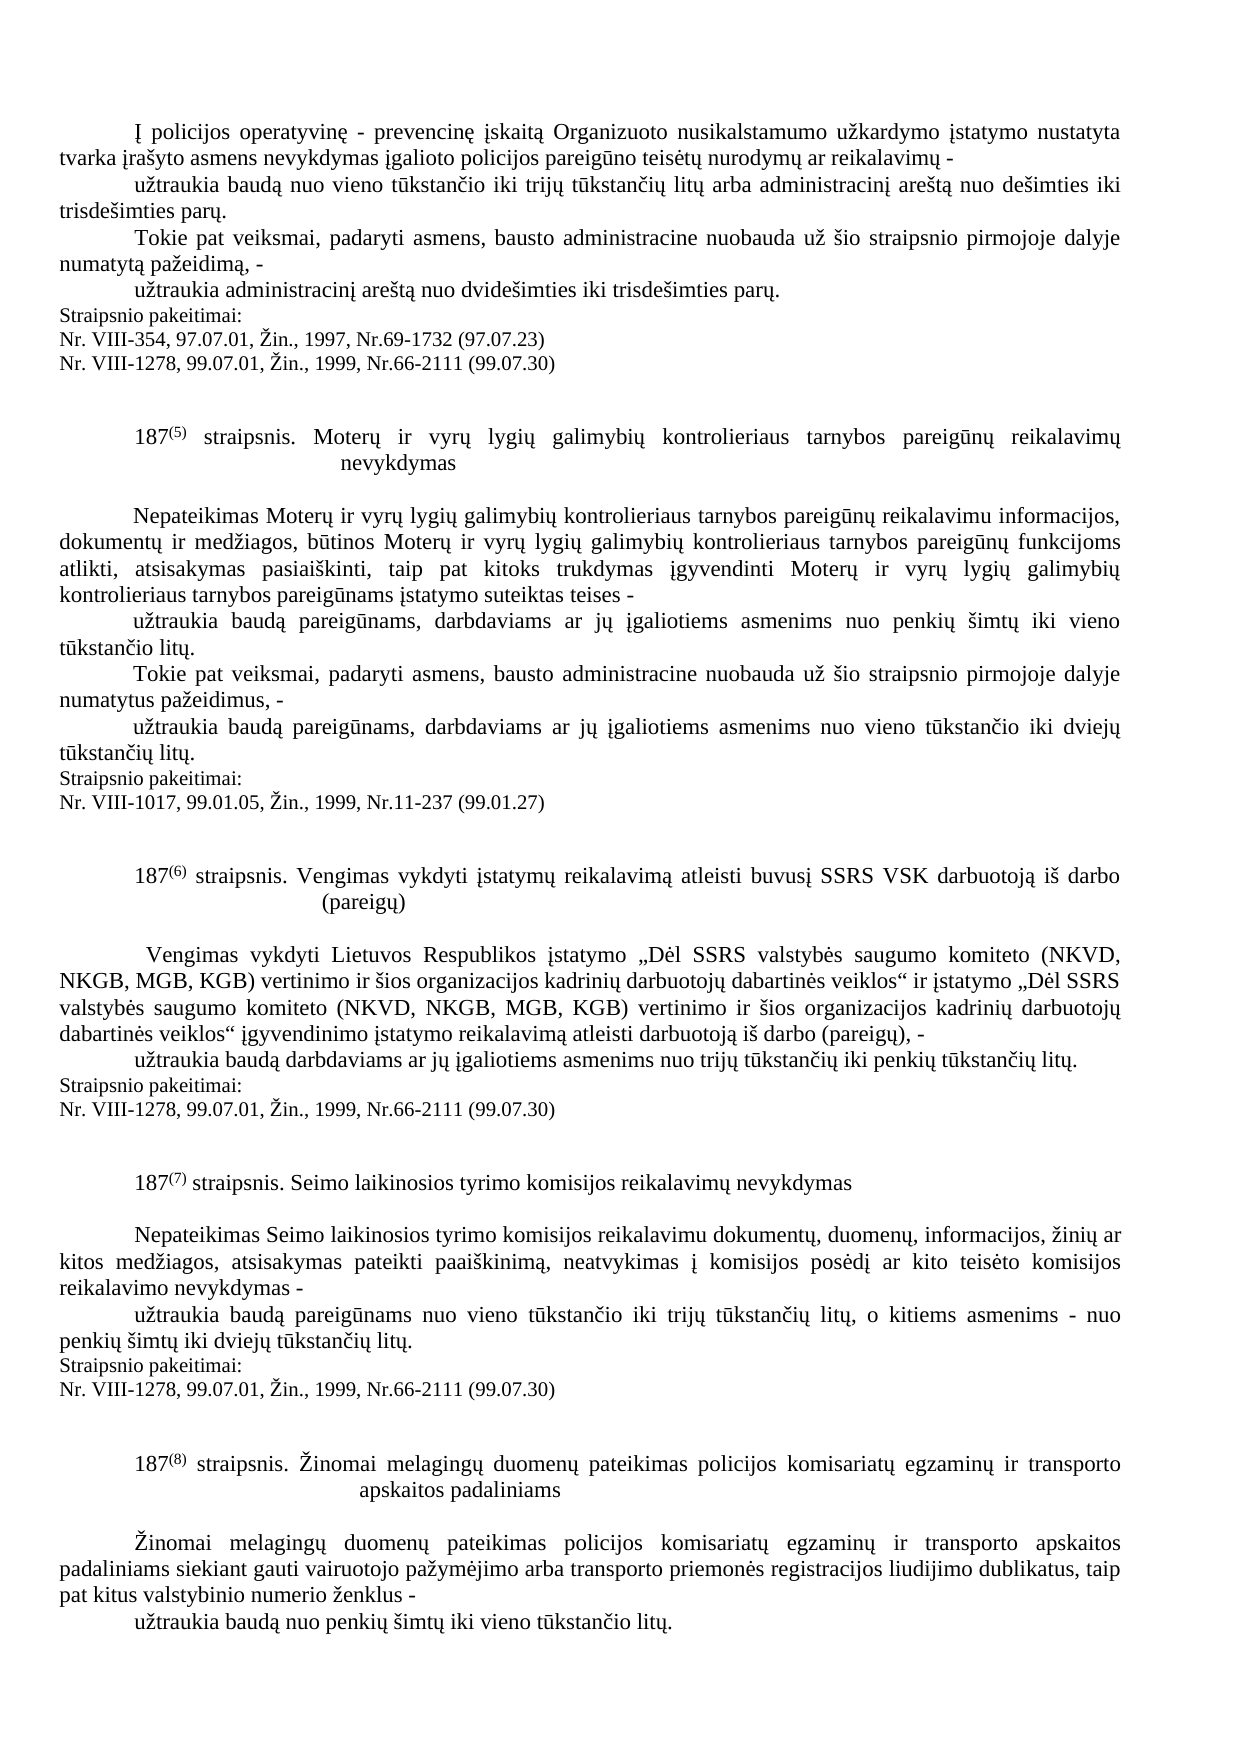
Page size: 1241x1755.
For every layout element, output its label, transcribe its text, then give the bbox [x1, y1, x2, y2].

text Žinomai melagingų duomenų pateikimas policijos komisariatų egzaminų ir transporto apskaitos padaliniams siekiant gauti vairuotojo pažymėjimo arba transporto priemonės registracijos liudijimo dublikatus, taip pat kitus valstybinio numerio ženklus - [59, 1529, 1122, 1608]
text Nr. VIII-354, 97.07.01, Žin., 1997, Nr.69-1732 (97.07.23) [59, 327, 1122, 351]
text užtraukia baudą darbdaviams ar jų įgaliotiems asmenims nuo trijų tūkstančių iki penkių tūkstančių litų. [59, 1046, 1122, 1073]
text užtraukia baudą pareigūnams nuo vieno tūkstančio iki trijų tūkstančių litų, o kitiems asmenims - nuo penkių šimtų iki dviejų tūkstančių litų. [59, 1301, 1122, 1353]
text Straipsnio pakeitimai: [59, 1353, 1122, 1377]
text Nr. VIII-1278, 99.07.01, Žin., 1999, Nr.66-2111 (99.07.30) [59, 351, 1122, 375]
text 187(7) straipsnis. Seimo laikinosios tyrimo komisijos reikalavimų nevykdymas [59, 1169, 1122, 1195]
text Nepateikimas Moterų ir vyrų lygių galimybių kontrolieriaus tarnybos pareigūnų reikalavimu informacijos, dokumentų ir medžiagos, būtinos Moterų ir vyrų lygių galimybių kontrolieriaus tarnybos pareigūnų funkcijoms atlikti, atsisakymas pasiaiškinti, taip pat kitoks trukdymas įgyvendinti Moterų ir vyrų lygių galimybių kontrolieriaus tarnybos pareigūnams įstatymo suteiktas teises - [59, 502, 1122, 607]
text užtraukia baudą pareigūnams, darbdaviams ar jų įgaliotiems asmenims nuo penkių šimtų iki vieno tūkstančio litų. [59, 607, 1122, 660]
text Vengimas vykdyti Lietuvos Respublikos įstatymo „Dėl SSRS valstybės saugumo komiteto (NKVD, NKGB, MGB, KGB) vertinimo ir šios organizacijos kadrinių darbuotojų dabartinės veiklos“ ir įstatymo „Dėl SSRS valstybės saugumo komiteto (NKVD, NKGB, MGB, KGB) vertinimo ir šios organizacijos kadrinių darbuotojų dabartinės veiklos“ įgyvendinimo įstatymo reikalavimą atleisti darbuotoją iš darbo (pareigų), - [59, 941, 1122, 1046]
text užtraukia administracinį areštą nuo dvidešimties iki trisdešimties parų. [59, 276, 1122, 303]
text 187(5) straipsnis. Moterų ir vyrų lygių galimybių kontrolieriaus tarnybos pareigūnų reikalavimų nevykdymas [134, 423, 1122, 476]
text Nr. VIII-1017, 99.01.05, Žin., 1999, Nr.11-237 (99.01.27) [59, 789, 1122, 814]
text Nepateikimas Seimo laikinosios tyrimo komisijos reikalavimu dokumentų, duomenų, informacijos, žinių ar kitos medžiagos, atsisakymas pateikti paaiškinimą, neatvykimas į komisijos posėdį ar kito teisėto komisijos reikalavimo nevykdymas - [59, 1222, 1122, 1301]
text Straipsnio pakeitimai: [59, 303, 1122, 327]
text užtraukia baudą nuo vieno tūkstančio iki trijų tūkstančių litų arba administracinį areštą nuo dešimties iki trisdešimties parų. [59, 171, 1122, 223]
text užtraukia baudą pareigūnams, darbdaviams ar jų įgaliotiems asmenims nuo vieno tūkstančio iki dviejų tūkstančių litų. [59, 713, 1122, 766]
text 187(8) straipsnis. Žinomai melagingų duomenų pateikimas policijos komisariatų egzaminų ir transporto apskaitos padaliniams [134, 1449, 1122, 1502]
text 187(6) straipsnis. Vengimas vykdyti įstatymų reikalavimą atleisti buvusį SSRS VSK darbuotoją iš darbo (pareigų) [134, 862, 1122, 914]
text Straipsnio pakeitimai: [59, 766, 1122, 789]
text Nr. VIII-1278, 99.07.01, Žin., 1999, Nr.66-2111 (99.07.30) [59, 1097, 1122, 1121]
text Straipsnio pakeitimai: [59, 1073, 1122, 1097]
text Į policijos operatyvinę - prevencinę įskaitą Organizuoto nusikalstamumo užkardymo įstatymo nustatyta tvarka įrašyto asmens nevykdymas įgalioto policijos pareigūno teisėtų nurodymų ar reikalavimų - [59, 118, 1122, 171]
text Tokie pat veiksmai, padaryti asmens, bausto administracine nuobauda už šio straipsnio pirmojoje dalyje numatytą pažeidimą, - [59, 223, 1122, 276]
text užtraukia baudą nuo penkių šimtų iki vieno tūkstančio litų. [59, 1608, 1122, 1634]
text Nr. VIII-1278, 99.07.01, Žin., 1999, Nr.66-2111 (99.07.30) [59, 1377, 1122, 1401]
text Tokie pat veiksmai, padaryti asmens, bausto administracine nuobauda už šio straipsnio pirmojoje dalyje numatytus pažeidimus, - [59, 660, 1122, 713]
